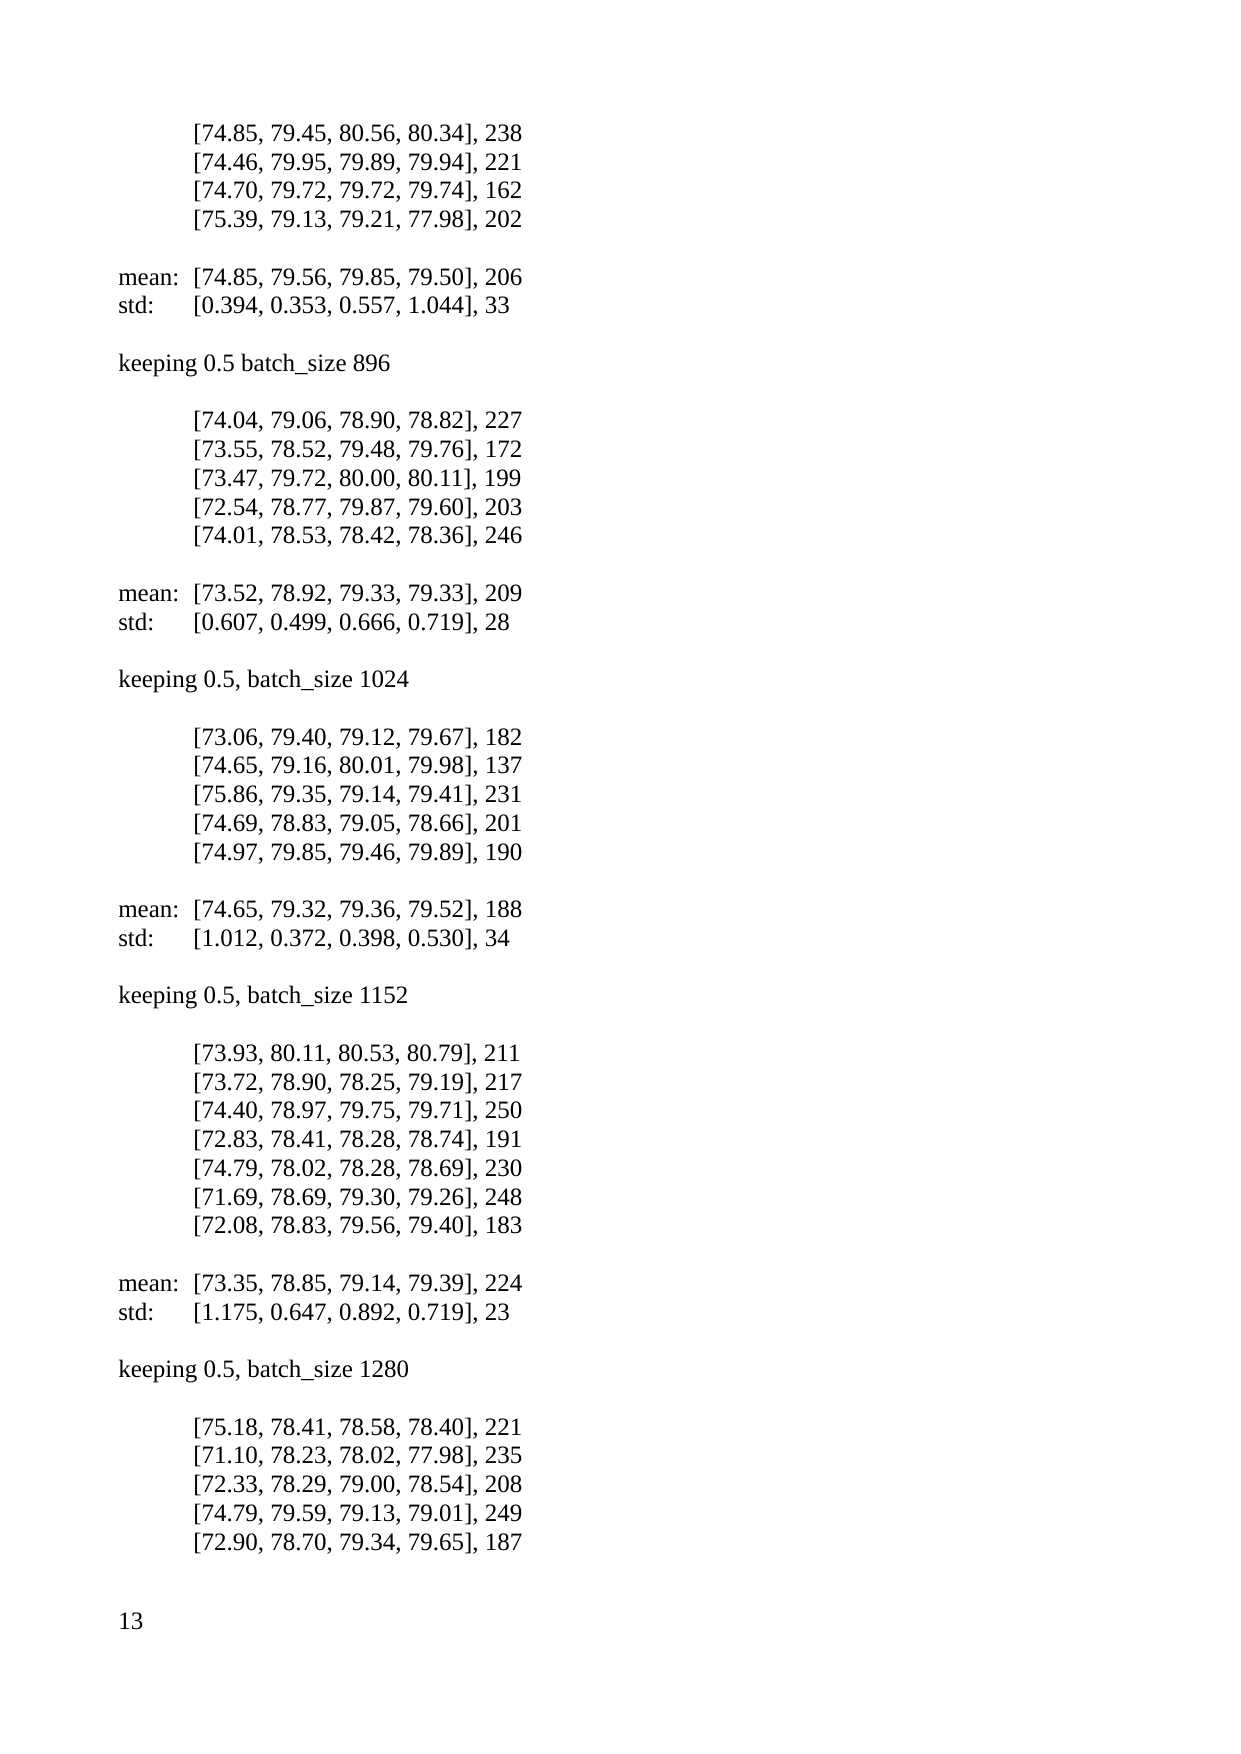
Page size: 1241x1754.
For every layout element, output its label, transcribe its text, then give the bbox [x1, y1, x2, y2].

text [71.10, 78.23, 78.02, 77.98], 235 [118, 1441, 1122, 1469]
text std: [1.175, 0.647, 0.892, 0.719], 23 [118, 1297, 1122, 1326]
text [74.85, 79.45, 80.56, 80.34], 238 [118, 118, 1122, 147]
text std: [1.012, 0.372, 0.398, 0.530], 34 [118, 923, 1122, 952]
text [74.97, 79.85, 79.46, 79.89], 190 [118, 837, 1122, 866]
text [72.33, 78.29, 79.00, 78.54], 208 [118, 1469, 1122, 1498]
text [74.79, 79.59, 79.13, 79.01], 249 [118, 1498, 1122, 1527]
text mean: [74.85, 79.56, 79.85, 79.50], 206 [118, 262, 1122, 291]
text keeping 0.5 batch_size 896 [118, 348, 1122, 377]
text [74.69, 78.83, 79.05, 78.66], 201 [118, 808, 1122, 837]
text [72.83, 78.41, 78.28, 78.74], 191 [118, 1124, 1122, 1153]
text [73.47, 79.72, 80.00, 80.11], 199 [118, 463, 1122, 492]
text [74.40, 78.97, 79.75, 79.71], 250 [118, 1096, 1122, 1124]
text [74.01, 78.53, 78.42, 78.36], 246 [118, 521, 1122, 549]
text keeping 0.5, batch_size 1152 [118, 981, 1122, 1009]
text [75.18, 78.41, 78.58, 78.40], 221 [118, 1412, 1122, 1441]
text [75.39, 79.13, 79.21, 77.98], 202 [118, 204, 1122, 233]
text mean: [73.35, 78.85, 79.14, 79.39], 224 [118, 1268, 1122, 1297]
text mean: [73.52, 78.92, 79.33, 79.33], 209 [118, 578, 1122, 607]
text [75.86, 79.35, 79.14, 79.41], 231 [118, 779, 1122, 808]
text std: [0.607, 0.499, 0.666, 0.719], 28 [118, 607, 1122, 636]
text std: [0.394, 0.353, 0.557, 1.044], 33 [118, 291, 1122, 319]
text mean: [74.65, 79.32, 79.36, 79.52], 188 [118, 894, 1122, 923]
text [74.65, 79.16, 80.01, 79.98], 137 [118, 751, 1122, 779]
text [72.08, 78.83, 79.56, 79.40], 183 [118, 1211, 1122, 1239]
text keeping 0.5, batch_size 1024 [118, 664, 1122, 693]
text [72.54, 78.77, 79.87, 79.60], 203 [118, 492, 1122, 521]
text keeping 0.5, batch_size 1280 [118, 1354, 1122, 1383]
text [73.72, 78.90, 78.25, 79.19], 217 [118, 1067, 1122, 1096]
text [74.70, 79.72, 79.72, 79.74], 162 [118, 176, 1122, 204]
text [73.06, 79.40, 79.12, 79.67], 182 [118, 722, 1122, 751]
text [74.04, 79.06, 78.90, 78.82], 227 [118, 406, 1122, 434]
text [72.90, 78.70, 79.34, 79.65], 187 [118, 1527, 1122, 1556]
text [73.93, 80.11, 80.53, 80.79], 211 [118, 1038, 1122, 1067]
text [73.55, 78.52, 79.48, 79.76], 172 [118, 434, 1122, 463]
text [74.79, 78.02, 78.28, 78.69], 230 [118, 1153, 1122, 1182]
text [71.69, 78.69, 79.30, 79.26], 248 [118, 1182, 1122, 1211]
text [74.46, 79.95, 79.89, 79.94], 221 [118, 147, 1122, 176]
